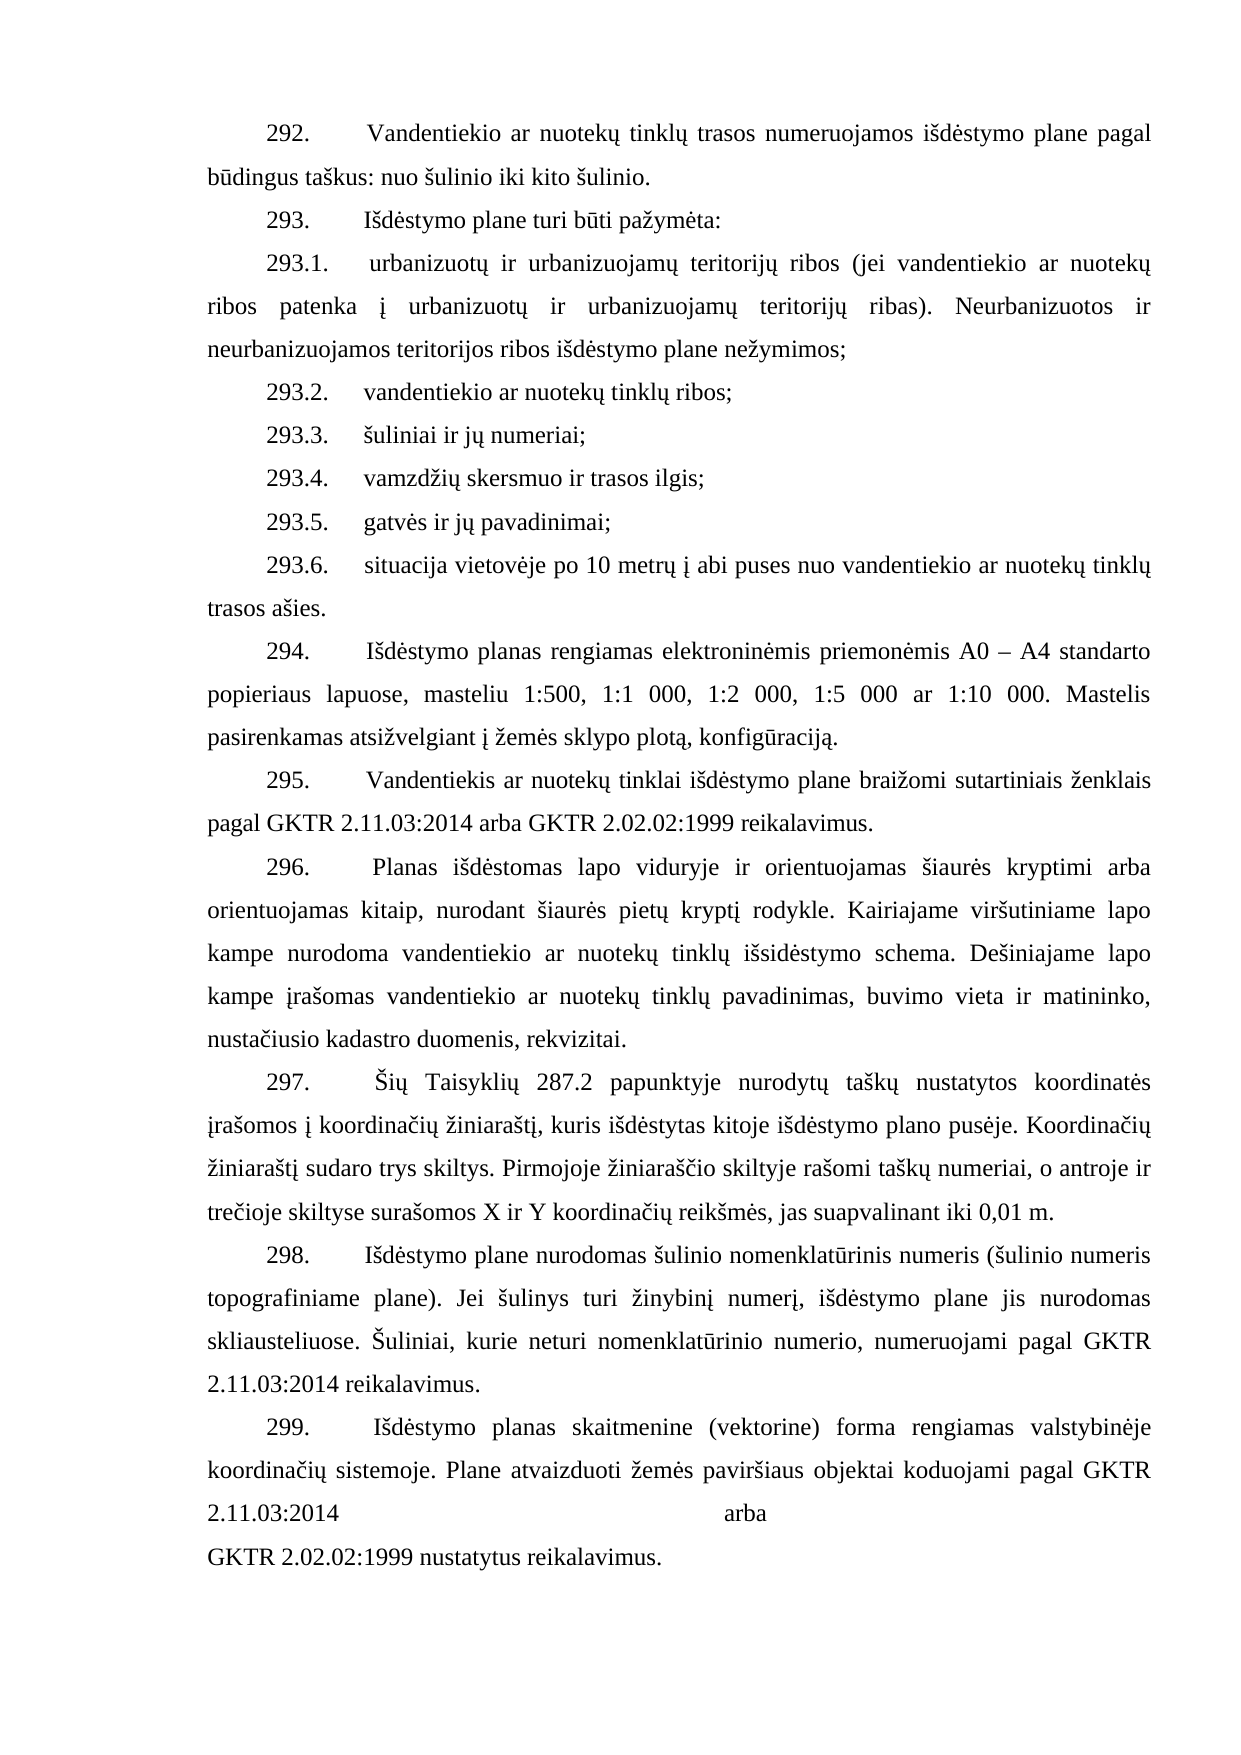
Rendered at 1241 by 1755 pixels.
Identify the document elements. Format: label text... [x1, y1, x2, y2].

text 295. Vandentiekis ar nuotekų tinklai išdėstymo plane braižomi sutartiniais ženklais pagal GKTR 2.11.03:2014 arba GKTR 2.02.02:1999 reikalavimus. [207, 765, 1152, 837]
text 293.1. urbanizuotų ir urbanizuojamų teritorijų ribos (jei vandentiekio ar nuotekų ribos patenka į urbanizuotų ir urbanizuojamų teritorijų ribas). Neurbanizuotos ir neurbanizuojamos teritorijos ribos išdėstymo plane nežymimos; [207, 248, 1152, 363]
text 294. Išdėstymo planas rengiamas elektroninėmis priemonėmis A0 – A4 standarto popieriaus lapuose, masteliu 1:500, 1:1 000, 1:2 000, 1:5 000 ar 1:10 000. Mastelis pasirenkamas atsižvelgiant į žemės sklypo plotą, konfigūraciją. [207, 636, 1152, 751]
text 296. Planas išdėstomas lapo viduryje ir orientuojamas šiaurės kryptimi arba orientuojamas kitaip, nurodant šiaurės pietų kryptį rodykle. Kairiajame viršutiniame lapo kampe nurodoma vandentiekio ar nuotekų tinklų išsidėstymo schema. Dešiniajame lapo kampe įrašomas vandentiekio ar nuotekų tinklų pavadinimas, buvimo vieta ir matininko, nustačiusio kadastro duomenis, rekvizitai. [207, 852, 1152, 1053]
text 297. Šių Taisyklių 287.2 papunktyje nurodytų taškų nustatytos koordinatės įrašomos į koordinačių žiniaraštį, kuris išdėstytas kitoje išdėstymo plano pusėje. Koordinačių žiniaraštį sudaro trys skiltys. Pirmojoje žiniaraščio skiltyje rašomi taškų numeriai, o antroje ir trečioje skiltyse surašomos X ir Y koordinačių reikšmės, jas suapvalinant iki 0,01 m. [207, 1067, 1152, 1225]
text 293.6. situacija vietovėje po 10 metrų į abi puses nuo vandentiekio ar nuotekų tinklų trasos ašies. [207, 550, 1152, 622]
text 299. Išdėstymo planas skaitmenine (vektorine) forma rengiamas valstybinėje koordinačių sistemoje. Plane atvaizduoti žemės paviršiaus objektai koduojami pagal GKTR 2.11.03:2014 arba GKTR 2.02.02:1999 nustatytus reikalavimus. [207, 1412, 1152, 1570]
text 293.4. vamzdžių skersmuo ir trasos ilgis; [207, 463, 1152, 492]
text 298. Išdėstymo plane nurodomas šulinio nomenklatūrinis numeris (šulinio numeris topografiniame plane). Jei šulinys turi žinybinį numerį, išdėstymo plane jis nurodomas skliausteliuose. Šuliniai, kurie neturi nomenklatūrinio numerio, numeruojami pagal GKTR 2.11.03:2014 reikalavimus. [207, 1240, 1152, 1398]
text 293.3. šuliniai ir jų numeriai; [207, 420, 1152, 449]
text 293.5. gatvės ir jų pavadinimai; [207, 507, 1152, 535]
text 293. Išdėstymo plane turi būti pažymėta: [207, 205, 1152, 233]
text 293.2. vandentiekio ar nuotekų tinklų ribos; [207, 377, 1152, 406]
text 292. Vandentiekio ar nuotekų tinklų trasos numeruojamos išdėstymo plane pagal būdingus taškus: nuo šulinio iki kito šulinio. [207, 118, 1152, 190]
